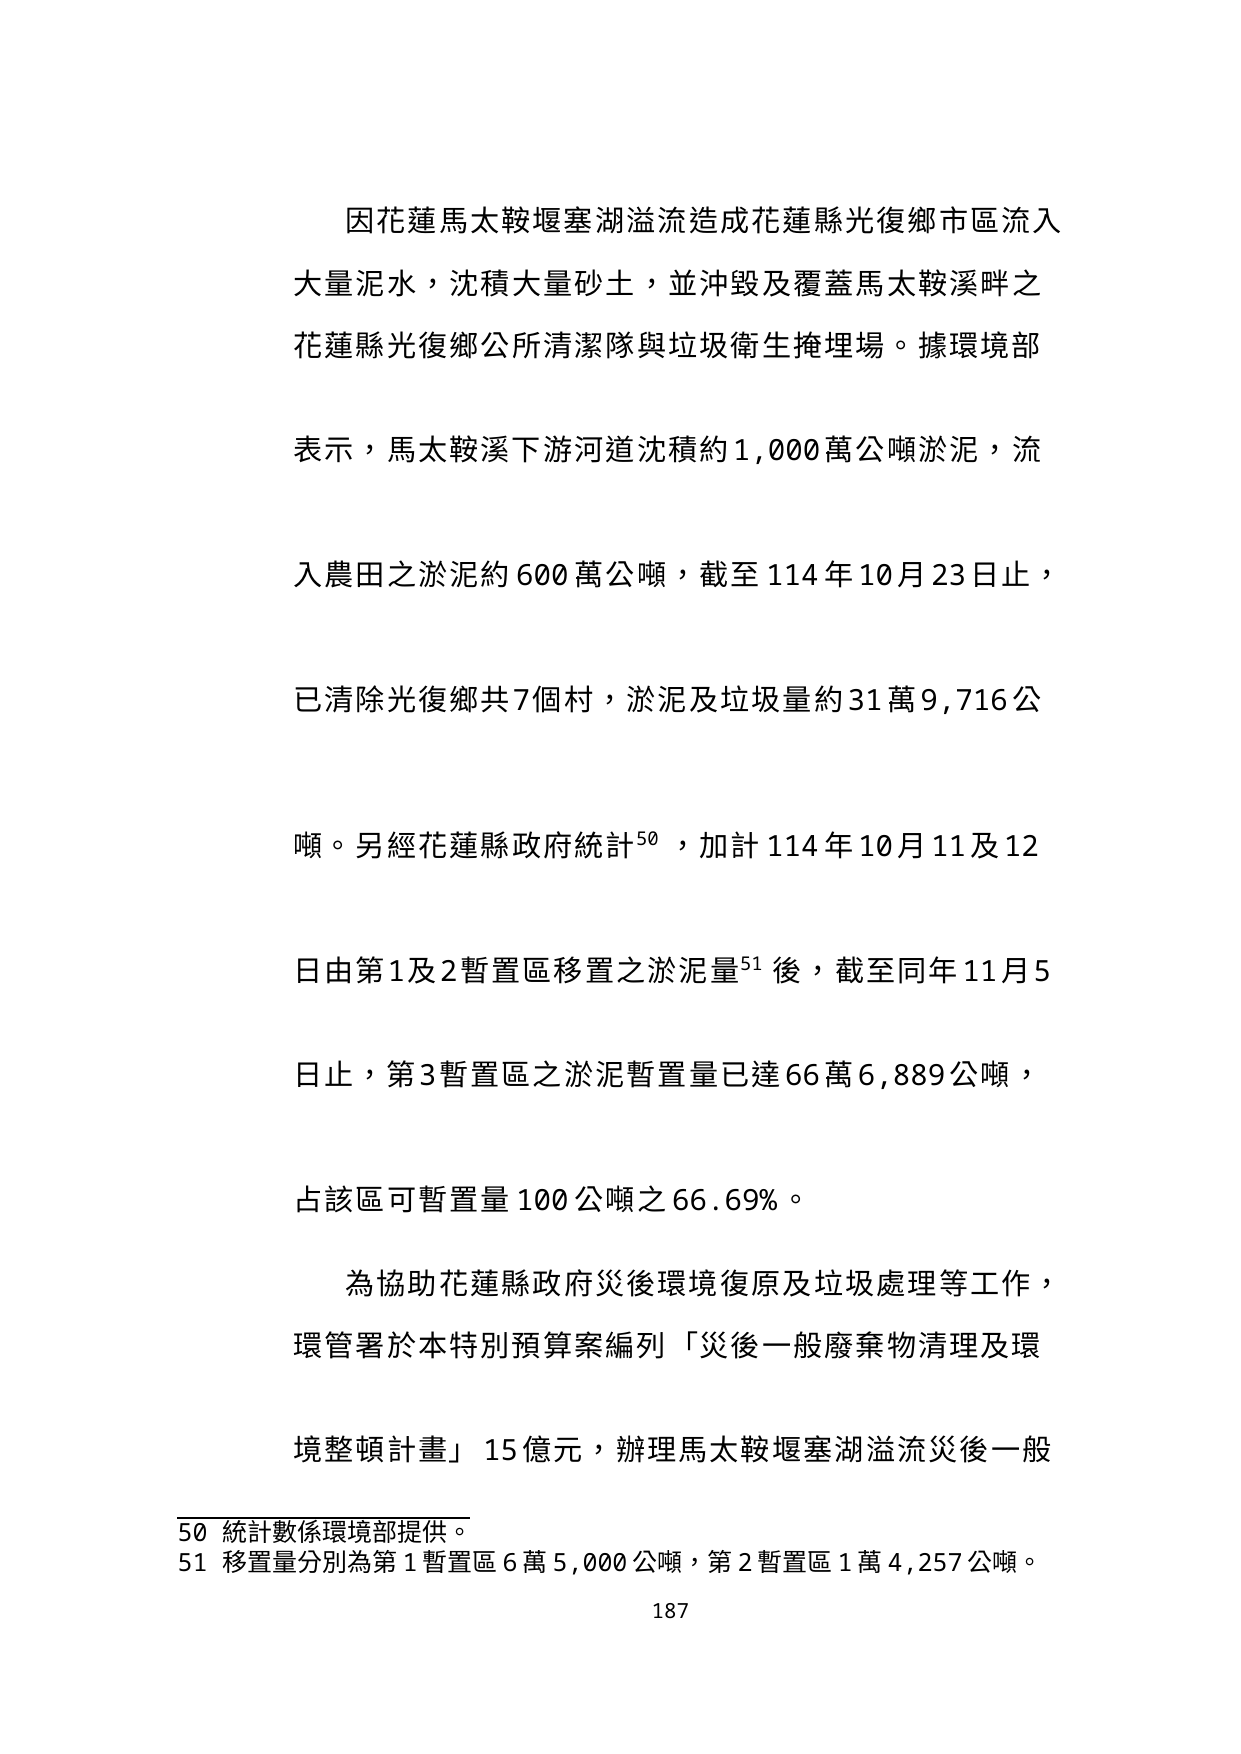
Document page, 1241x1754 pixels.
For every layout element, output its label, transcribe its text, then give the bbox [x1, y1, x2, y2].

text 移置量分別為第1暫置區6萬5,000公噸，第2暫置區1萬4,257公噸。 [177, 1548, 1063, 1577]
text 為協助花蓮縣政府災後環境復原及垃圾處理等工作，環管署於本特別預算案編列「災後一般廢棄物清理及環境整頓計畫」15億元，辦理馬太鞍堰塞湖溢流災後一般 [282, 1240, 1063, 1490]
text 統計數係環境部提供。 [177, 1518, 1063, 1548]
text 因花蓮馬太鞍堰塞湖溢流造成花蓮縣光復鄉市區流入大量泥水，沈積大量砂土，並沖毀及覆蓋馬太鞍溪畔之花蓮縣光復鄉公所清潔隊與垃圾衛生掩埋場。據環境部表示，馬太鞍溪下游河道沈積約1,000萬公噸淤泥，流入農田之淤泥約600萬公噸，截至114年10月23日止，已清除光復鄉共7個村，淤泥及垃圾量約31萬9,716公噸。另經花蓮縣政府統計，加計114年10月11及12日由第1及2暫置區移置之淤泥量後，截至同年11月5日止，第3暫置區之淤泥暫置量已達66萬6,889公噸，占該區可暫置量100公噸之66.69%。 [282, 177, 1063, 1240]
